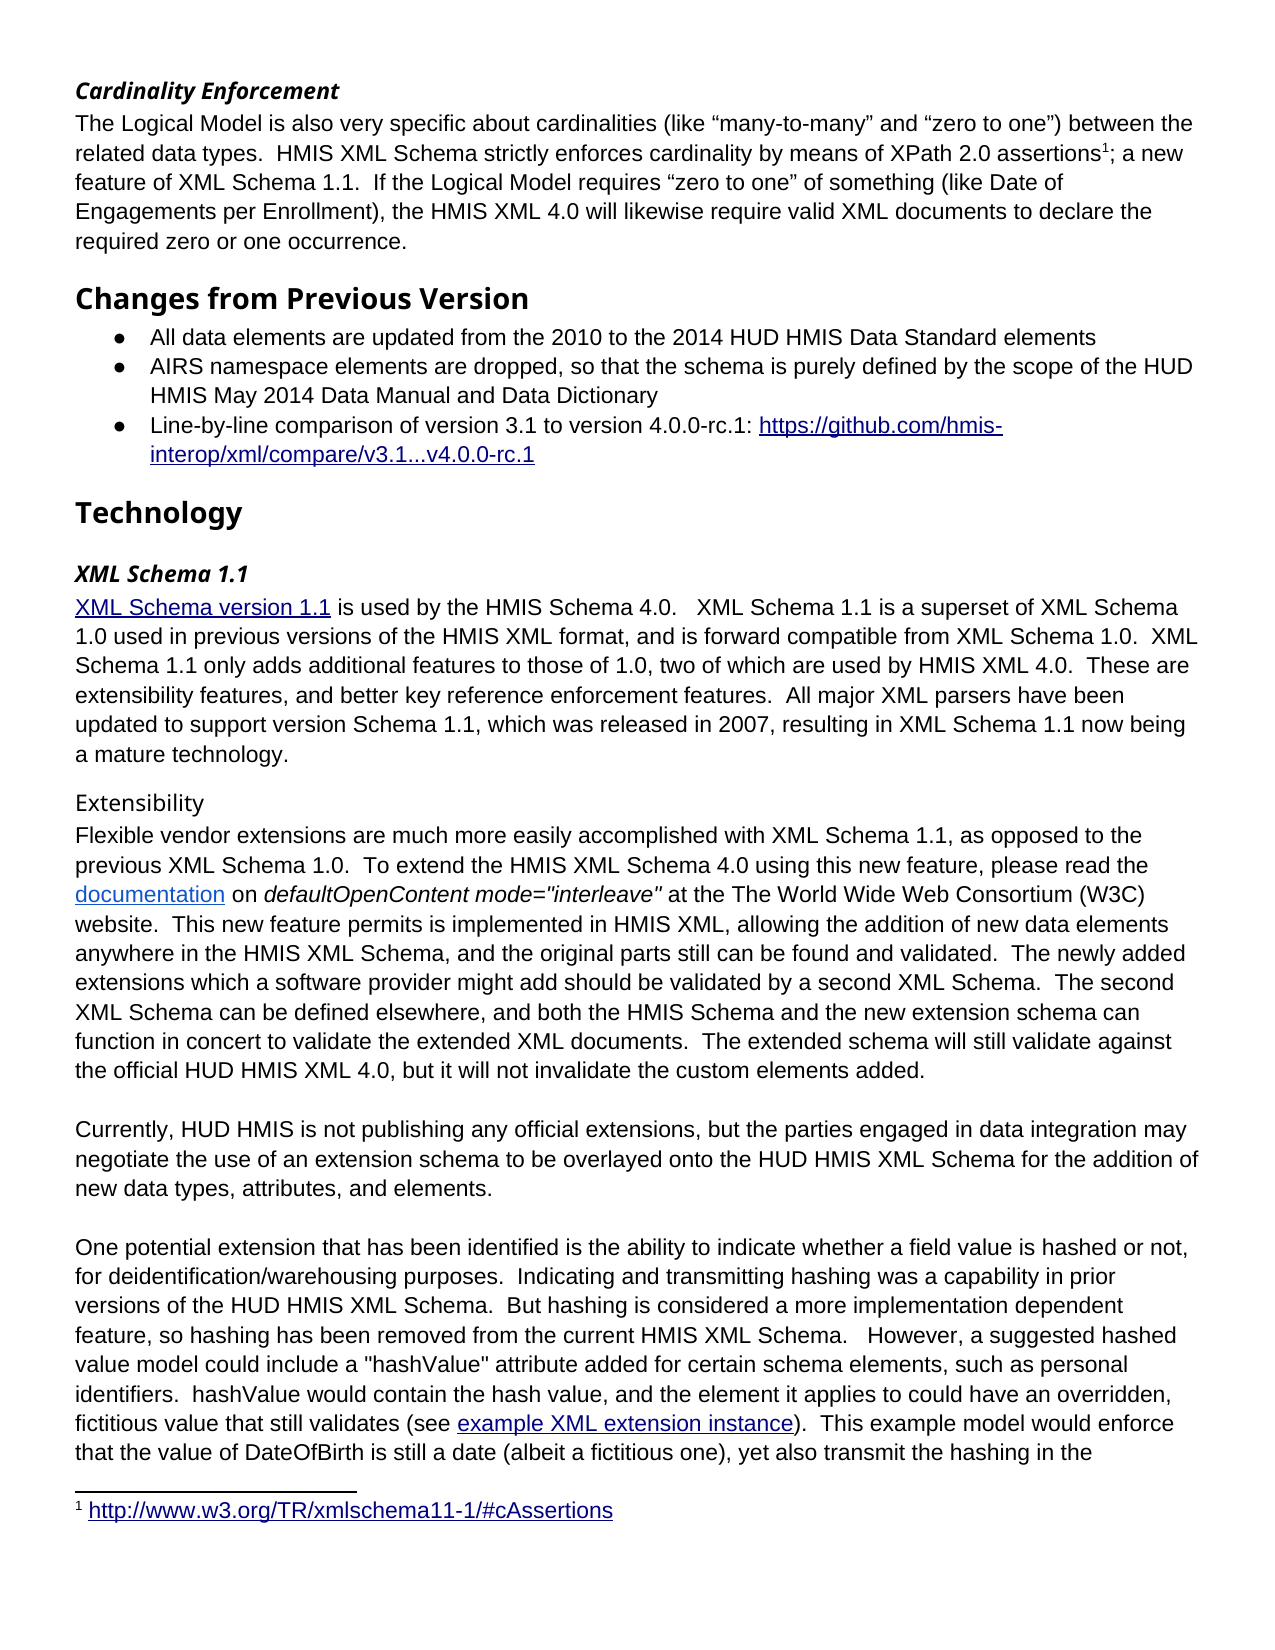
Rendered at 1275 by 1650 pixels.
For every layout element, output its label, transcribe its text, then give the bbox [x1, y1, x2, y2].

list Line-by-line comparison of version 3.1 to version 4.0.0-rc.1: https://github.com/hmis-interop/xml/compare/v3.1...v4.0.0-rc.1 [112, 412, 1200, 467]
text Flexible vendor extensions are much more easily accomplished with XML Schema 1.1, as opposed to the previous XML Schema 1.0. To extend the HMIS XML Schema 4.0 using this new feature, please read the documentation on defaultOpenContent mode="interleave" at the The World Wide Web Consortium (W3C) website. This new feature permits is implemented in HMIS XML, allowing the addition of new data elements anywhere in the HMIS XML Schema, and the original parts still can be found and validated. The newly added extensions which a software provider might add should be validated by a second XML Schema. The second XML Schema can be defined elsewhere, and both the HMIS Schema and the new extension schema can function in concert to validate the extended XML documents. The extended schema will still validate against the official HUD HMIS XML 4.0, but it will not invalidate the custom elements added. [75, 823, 1200, 1084]
text One potential extension that has been identified is the ability to indicate whether a field value is hashed or not, for deidentification/warehousing purposes. Indicating and transmitting hashing was a capability in prior versions of the HUD HMIS XML Schema. But hashing is considered a more implementation dependent feature, so hashing has been removed from the current HMIS XML Schema. However, a suggested hashed value model could include a "hashValue" attribute added for certain schema elements, such as personal identifiers. hashValue would contain the hash value, and the element it applies to could have an overridden, fictitious value that still validates (see example XML extension instance). This example model would enforce that the value of DateOfBirth is still a date (albeit a fictitious one), yet also transmit the hashing in the [75, 1234, 1200, 1466]
subtitle Extensibility [75, 787, 1200, 818]
list AIRS namespace elements are dropped, so that the schema is purely defined by the scope of the HUD HMIS May 2014 Data Manual and Data Dictionary [112, 354, 1200, 409]
subtitle Technology [75, 492, 1200, 532]
list All data elements are updated from the 2010 to the 2014 HUD HMIS Data Standard elements [112, 324, 1200, 350]
text http://www.w3.org/TR/xmlschema11-1/#cAssertions [75, 1498, 1200, 1524]
subtitle XML Schema 1.1 [75, 558, 1200, 590]
text The Logical Model is also very specific about cardinalities (like “many-to-many” and “zero to one”) between the related data types. HMIS XML Schema strictly enforces cardinality by means of XPath 2.0 assertions; a new feature of XML Schema 1.1. If the Logical Model requires “zero to one” of something (like Date of Engagements per Enrollment), the HMIS XML 4.0 will likewise require valid XML documents to declare the required zero or one occurrence. [75, 111, 1200, 254]
text Currently, HUD HMIS is not publishing any official extensions, but the parties engaged in data integration may negotiate the use of an extension schema to be overlayed onto the HUD HMIS XML Schema for the addition of new data types, attributes, and elements. [75, 1117, 1200, 1201]
text XML Schema version 1.1 is used by the HMIS Schema 4.0. XML Schema 1.1 is a superset of XML Schema 1.0 used in previous versions of the HMIS XML format, and is forward compatible from XML Schema 1.0. XML Schema 1.1 only adds additional features to those of 1.0, two of which are used by HMIS XML 4.0. These are extensibility features, and better key reference enforcement features. All major XML parsers have been updated to support version Schema 1.1, which was released in 2007, resulting in XML Schema 1.1 now being a mature technology. [75, 594, 1200, 767]
subtitle Cardinality Enforcement [75, 75, 1200, 106]
subtitle Changes from Previous Version [75, 279, 1200, 318]
